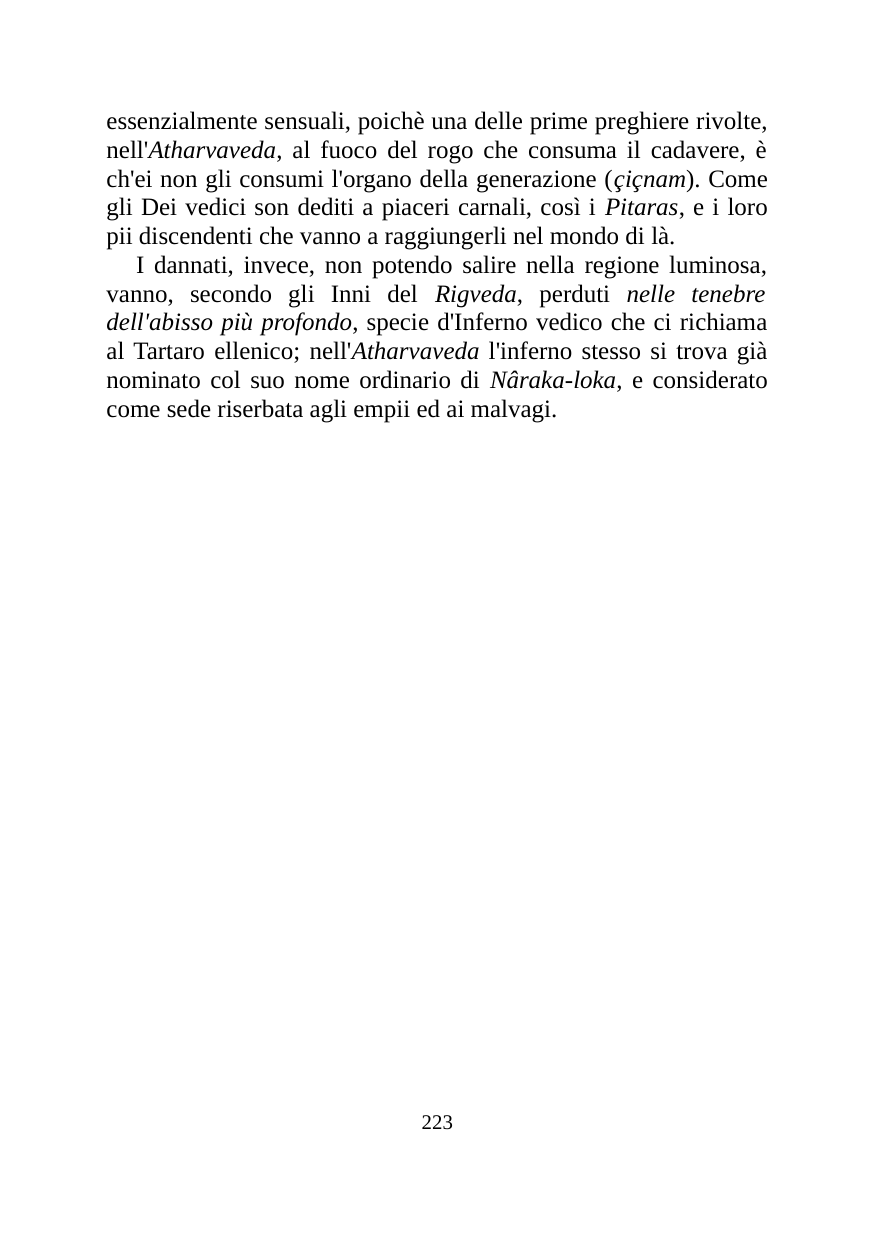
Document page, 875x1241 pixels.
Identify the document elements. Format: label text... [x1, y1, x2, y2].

text I dannati, invece, non potendo salire nella regione luminosa, vanno, secondo gli Inni del Rigveda, perduti nelle tenebre dell'abisso più profondo, specie d'Inferno vedico che ci richiama al Tartaro ellenico; nell'Atharvaveda l'inferno stesso si trova già nominato col suo nome ordinario di Nâraka-loka, e considerato come sede riserbata agli empii ed ai malvagi. [106, 250, 768, 422]
text essenzialmente sensuali, poichè una delle prime preghiere rivolte, nell'Atharvaveda, al fuoco del rogo che consuma il cadavere, è ch'ei non gli consumi l'organo della generazione (çiçnam). Come gli Dei vedici son dediti a piaceri carnali, così i Pitaras, e i loro pii discendenti che vanno a raggiungerli nel mondo di là. [106, 106, 768, 250]
